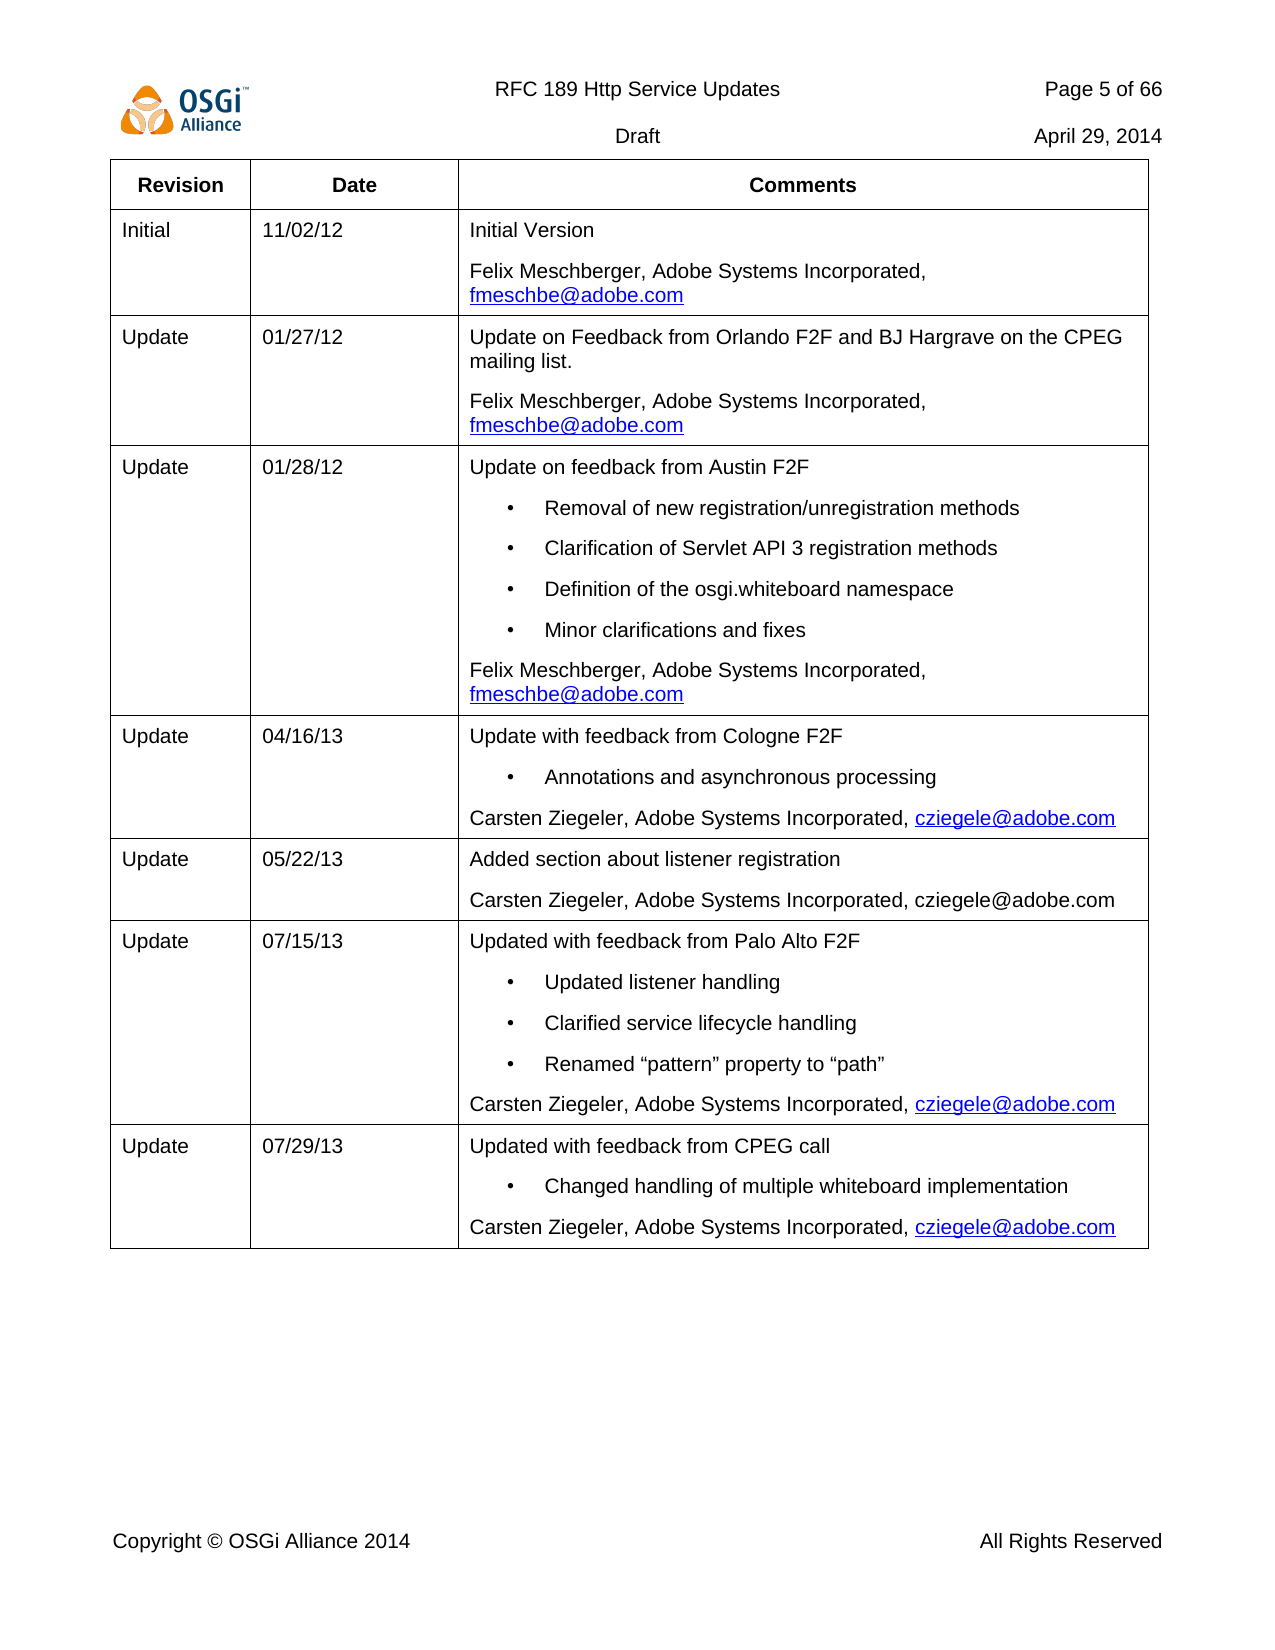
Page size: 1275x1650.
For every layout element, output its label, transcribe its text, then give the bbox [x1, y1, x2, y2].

table_header Comments [459, 160, 1148, 209]
table_cell 15.07.13 [251, 921, 458, 1124]
table_cell Update [111, 1125, 250, 1247]
table_cell 27.01.12 [251, 316, 458, 445]
table_cell Update [111, 446, 250, 714]
table_cell Update [111, 316, 250, 445]
table_header Date [251, 160, 458, 209]
table_cell Initial [111, 210, 250, 315]
table_cell Update on feedback from Austin F2F Removal of new registration/unregistration methods Clarification of Servlet API 3 registration methods Definition of the osgi.whiteboard namespace Minor clarifications and fixes Felix Meschberger, Adobe Systems Incorporated, fmeschbe@adobe.com [459, 446, 1148, 714]
table_header Revision [111, 160, 250, 209]
table_cell Updated with feedback from CPEG call Changed handling of multiple whiteboard implementation Carsten Ziegeler, Adobe Systems Incorporated, cziegele@adobe.com [459, 1125, 1148, 1247]
table_cell 22.05.13 [251, 839, 458, 920]
table_cell 29.07.13 [251, 1125, 458, 1247]
table_cell Update on Feedback from Orlando F2F and BJ Hargrave on the CPEG mailing list. Felix Meschberger, Adobe Systems Incorporated, fmeschbe@adobe.com [459, 316, 1148, 445]
table_cell Update with feedback from Cologne F2F Annotations and asynchronous processing Carsten Ziegeler, Adobe Systems Incorporated, cziegele@adobe.com [459, 716, 1148, 838]
table_cell Initial Version Felix Meschberger, Adobe Systems Incorporated, fmeschbe@adobe.com [459, 210, 1148, 315]
table_cell Added section about listener registration Carsten Ziegeler, Adobe Systems Incorporated, cziegele@adobe.com [459, 839, 1148, 920]
table_cell Update [111, 921, 250, 1124]
table_cell Updated with feedback from Palo Alto F2F Updated listener handling Clarified service lifecycle handling Renamed “pattern” property to “path” Carsten Ziegeler, Adobe Systems Incorporated, cziegele@adobe.com [459, 921, 1148, 1124]
table_cell 16.04.13 [251, 716, 458, 838]
table_cell 02.11.12 [251, 210, 458, 315]
table_cell Update [111, 839, 250, 920]
table_cell Update [111, 716, 250, 838]
table_cell 28.01.12 [251, 446, 458, 714]
picture [113, 78, 257, 142]
